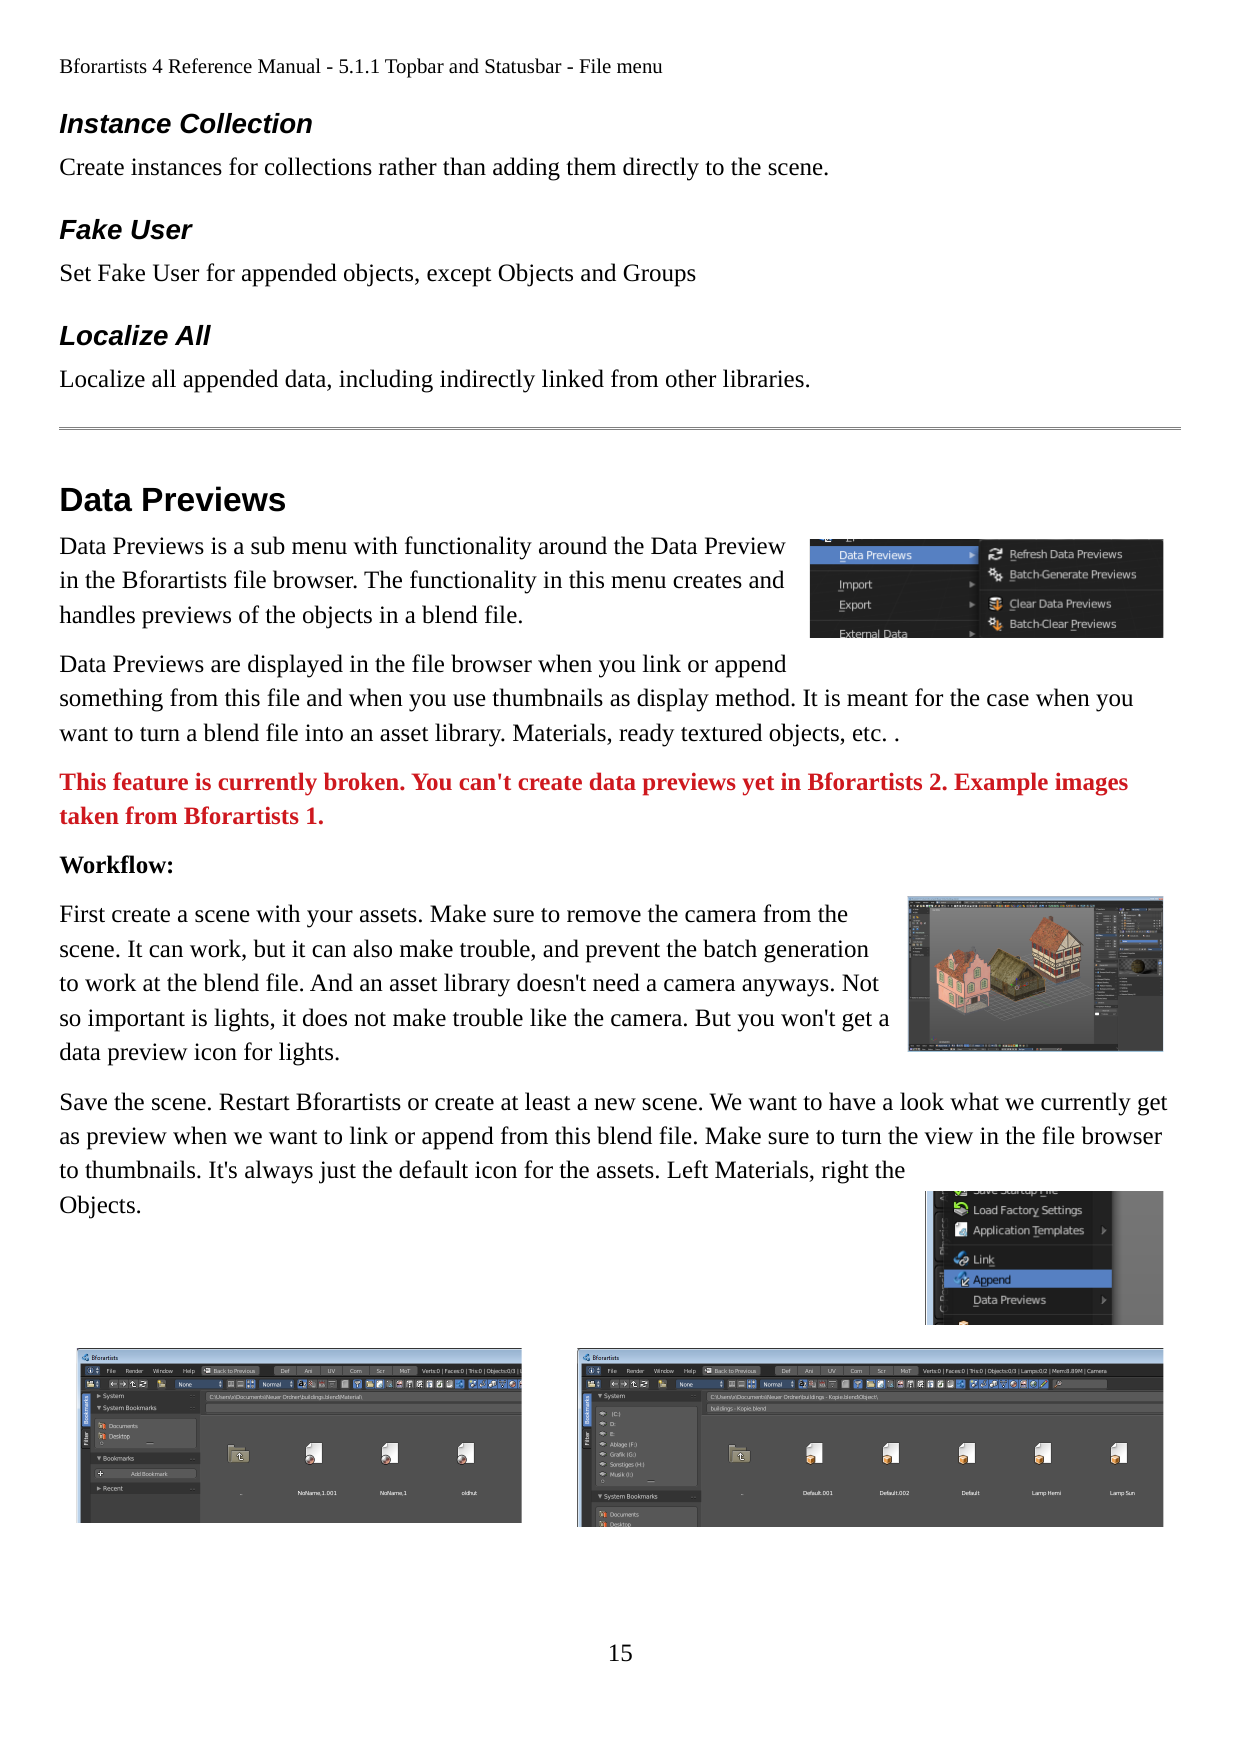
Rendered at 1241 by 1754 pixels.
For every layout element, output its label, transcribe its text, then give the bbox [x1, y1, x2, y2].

picture [577, 1348, 1164, 1527]
text Data Previews is a sub menu with functionality around the Data Preview in the Bforartists file browser. The functionality in this menu creates and handles previews of the objects in a blend file. [59, 531, 1181, 629]
subtitle Instance Collection [59, 107, 1181, 139]
text Localize all appended data, including indirectly linked from other libraries. [59, 364, 1181, 392]
text Create instances for collections rather than adding them directly to the scene. [59, 152, 1181, 181]
subtitle Fake User [59, 213, 1181, 245]
text Save the scene. Restart Bforartists or create at least a new scene. We want to have a look what we currently get as preview when we want to link or append from this blend file. Make sure to turn the view in the file browser to thumbnails. It's always just the default icon for the assets. Left Materials, right the Objects. [59, 1087, 1181, 1219]
picture [809, 539, 1164, 638]
text Set Fake User for appended objects, except Objects and Groups [59, 258, 1181, 287]
text Workflow: [59, 851, 1181, 879]
text This feature is currently broken. You can't create data previews yet in Bforartists 2. Example images taken from Bforartists 1. [59, 767, 1181, 830]
picture [907, 896, 1164, 1052]
subtitle Localize All [59, 319, 1181, 351]
text Data Previews are displayed in the file browser when you link or append something from this file and when you use thumbnails as display method. It is meant for the case when you want to turn a blend file into an asset library. Materials, ready textured objects, etc. . [59, 649, 1181, 747]
picture [925, 1191, 1164, 1325]
picture [76, 1348, 522, 1523]
text First create a scene with your assets. Make sure to remove the camera from the scene. It can work, but it can also make trouble, and prevent the batch generation to work at the blend file. And an asset library doesn't need a camera anyways. Not so important is lights, it does not make trouble like the camera. But you won't get a data preview icon for lights. [59, 899, 1181, 1066]
subtitle Data Previews [59, 480, 1181, 518]
